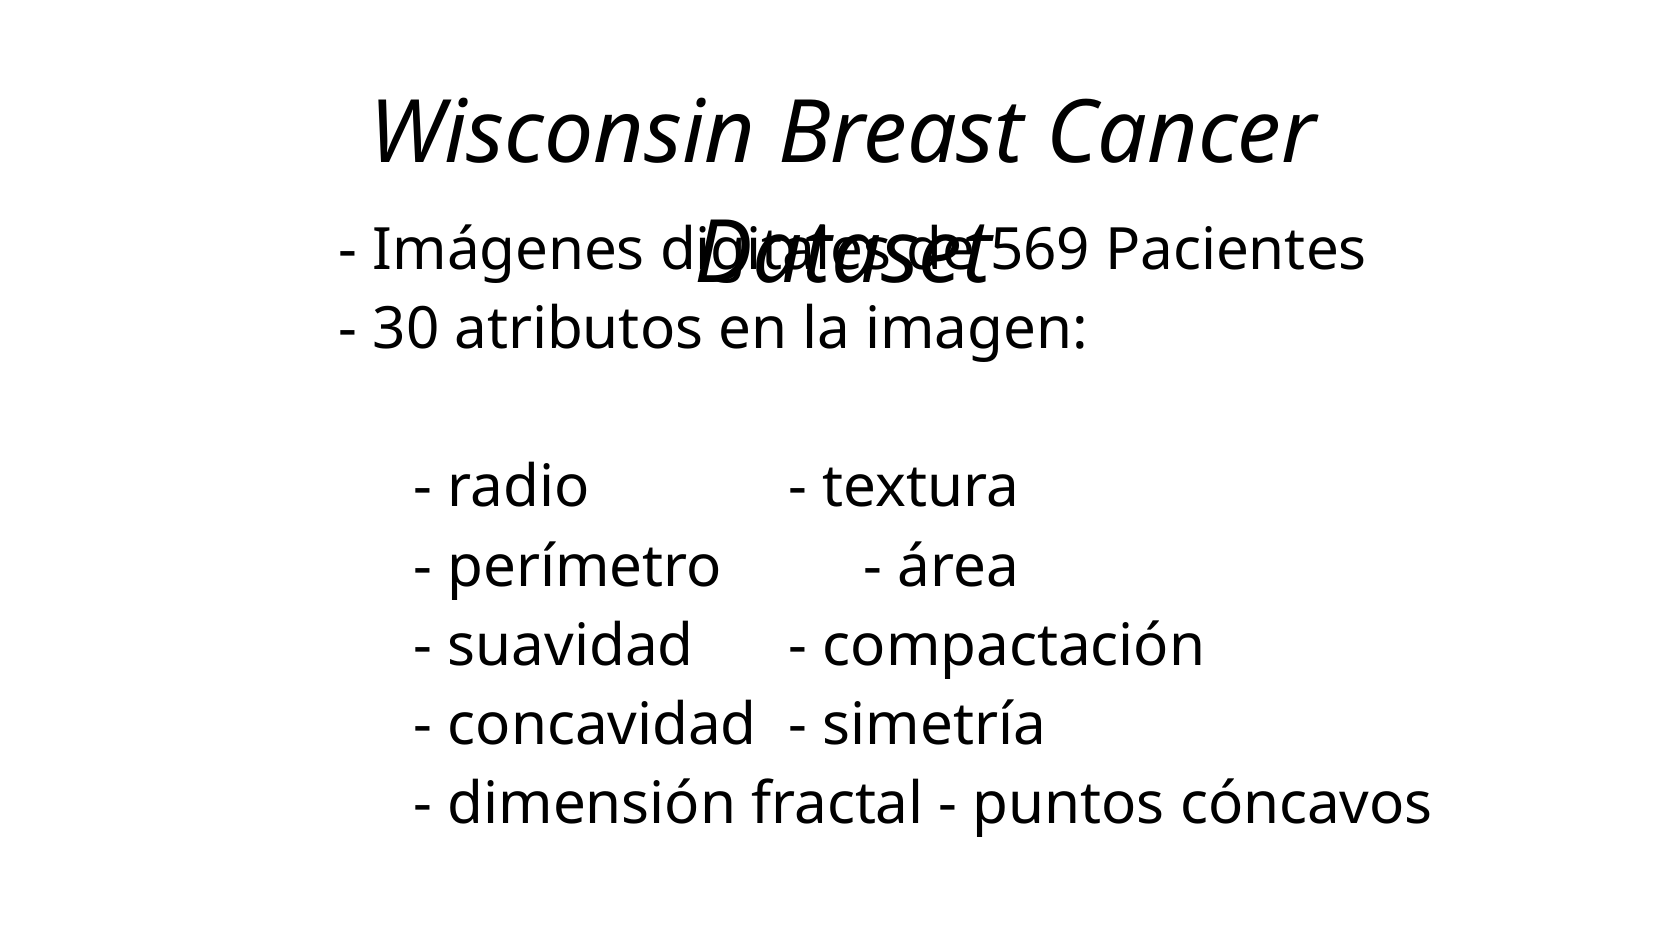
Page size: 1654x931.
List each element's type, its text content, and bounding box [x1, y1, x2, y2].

text_box Wisconsin Breast Cancer Dataset [209, 61, 1478, 259]
text_box - Imágenes digitales de 569 Pacientes - 30 atributos en la imagen: - radio - textura - perímetro - área - suavidad - compactación - concavidad - simetría - dimensión fractal - puntos cóncavos - 1 atributo “diagnóstico”: benigno - maligno [324, 199, 1476, 931]
